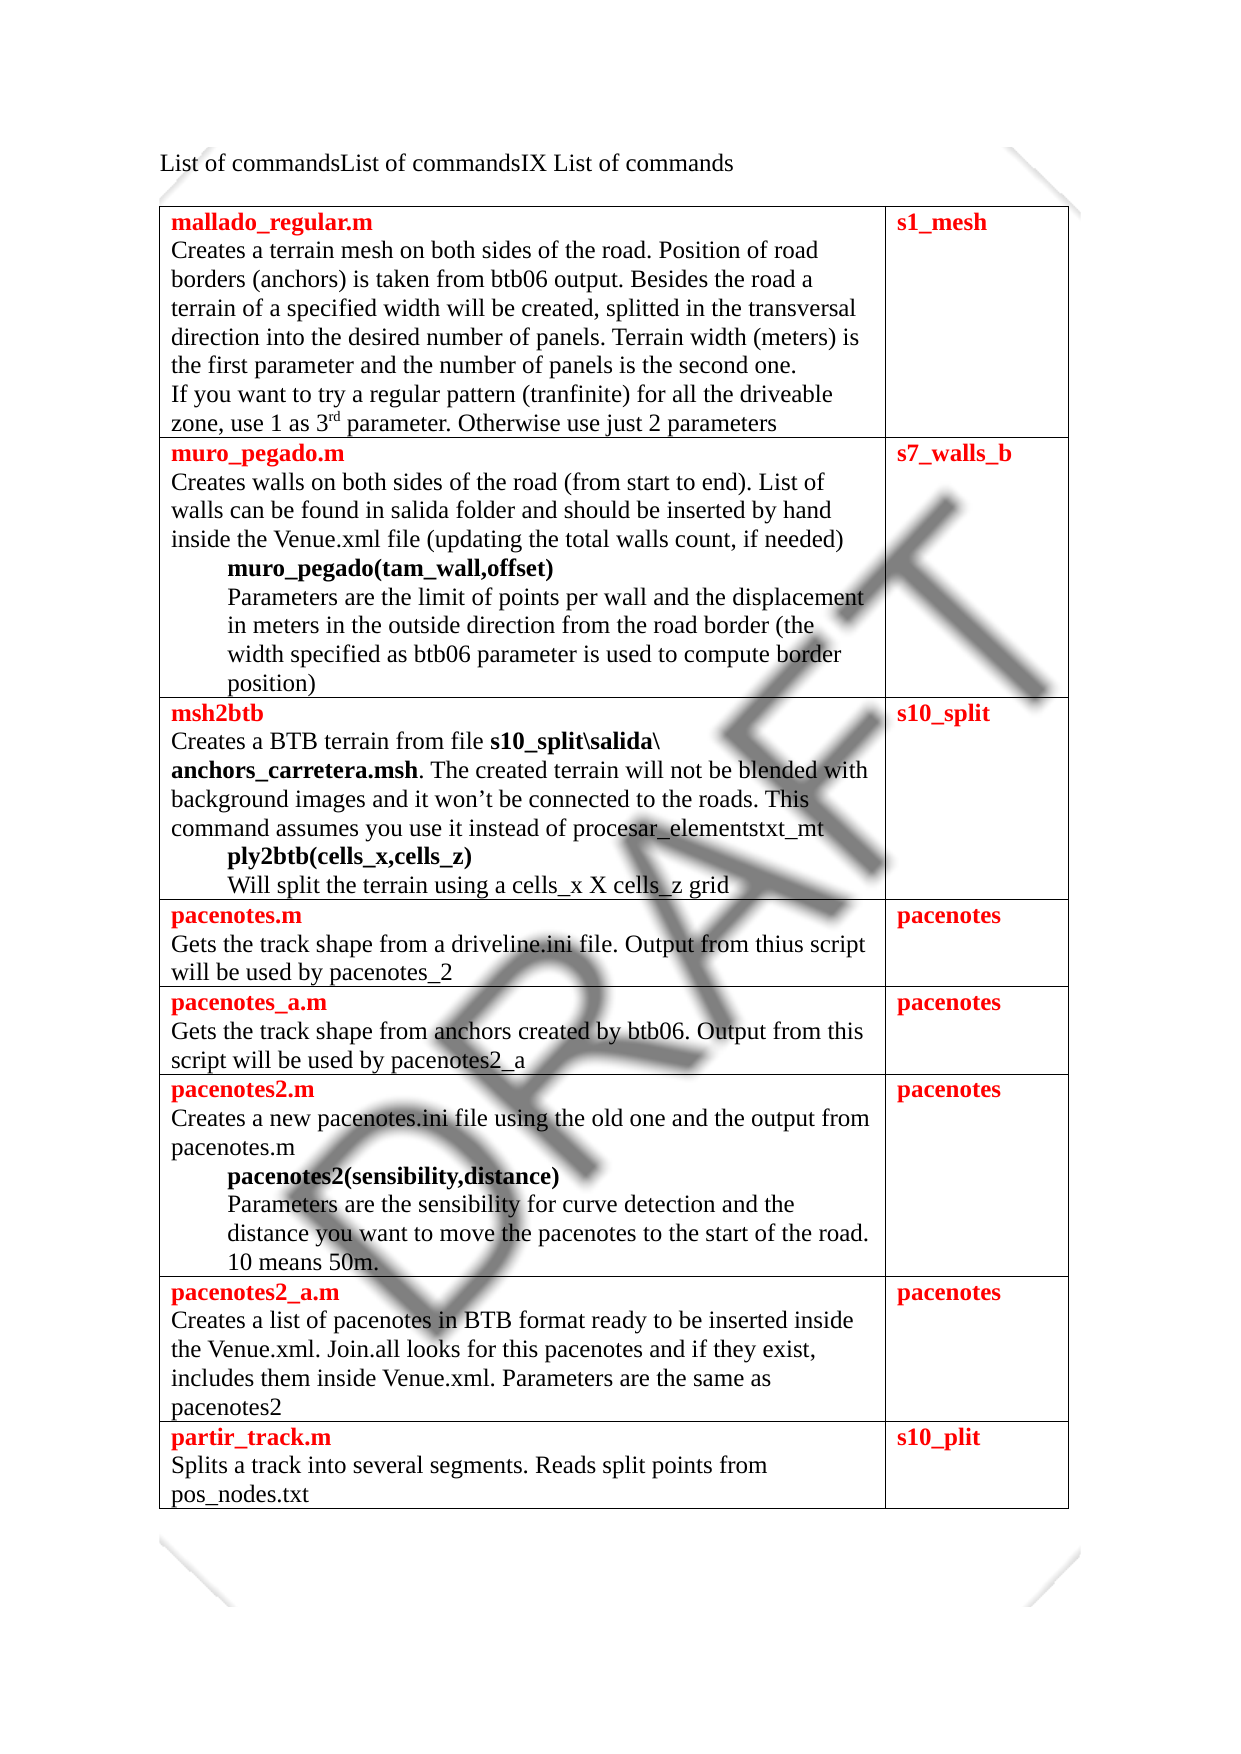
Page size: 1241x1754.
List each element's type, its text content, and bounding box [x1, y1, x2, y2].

table_cell s10_split [886, 698, 1068, 899]
table_cell mallado_regular.m Creates a terrain mesh on both sides of the road. Position of road borders (anchors) is taken from btb06 output. Besides the road a terrain of a specified width will be created, splitted in the transversal direction into the desired number of panels. Terrain width (meters) is the first parameter and the number of panels is the second one. If you want to try a regular pattern (tranfinite) for all the driveable zone, use 1 as 3rd parameter. Otherwise use just 2 parameters [160, 207, 885, 437]
table_cell partir_track.m Splits a track into several segments. Reads split points from pos_nodes.txt [160, 1422, 885, 1508]
table_cell pacenotes2_a.m Creates a list of pacenotes in BTB format ready to be inserted inside the Venue.xml. Join.all looks for this pacenotes and if they exist, includes them inside Venue.xml. Parameters are the same as pacenotes2 [160, 1277, 885, 1421]
table_cell pacenotes2.m Creates a new pacenotes.ini file using the old one and the output from pacenotes.m pacenotes2(sensibility,distance) Parameters are the sensibility for curve detection and the distance you want to move the pacenotes to the start of the road. 10 means 50m. [160, 1075, 885, 1276]
table_cell s10_plit [886, 1422, 1068, 1508]
table_cell pacenotes_a.m Gets the track shape from anchors created by btb06. Output from this script will be used by pacenotes2_a [160, 987, 885, 1073]
table_cell pacenotes [886, 987, 1068, 1073]
table_cell pacenotes [886, 1277, 1068, 1421]
table_cell msh2btb Creates a BTB terrain from file s10_split\salida\anchors_carretera.msh. The created terrain will not be blended with background images and it won’t be connected to the roads. This command assumes you use it instead of procesar_elementstxt_mt ply2btb(cells_x,cells_z) Will split the terrain using a cells_x X cells_z grid [160, 698, 885, 899]
table_cell muro_pegado.m Creates walls on both sides of the road (from start to end). List of walls can be found in salida folder and should be inserted by hand inside the Venue.xml file (updating the total walls count, if needed) muro_pegado(tam_wall,offset) Parameters are the limit of points per wall and the displacement in meters in the outside direction from the road border (the width specified as btb06 parameter is used to compute border position) [160, 438, 885, 697]
table_cell pacenotes.m Gets the track shape from a driveline.ini file. Output from thius script will be used by pacenotes_2 [160, 900, 885, 986]
table_cell pacenotes [886, 900, 1068, 986]
table_cell s1_mesh [886, 207, 1068, 437]
table_cell pacenotes [886, 1075, 1068, 1276]
table_cell s7_walls_b [886, 438, 1068, 697]
